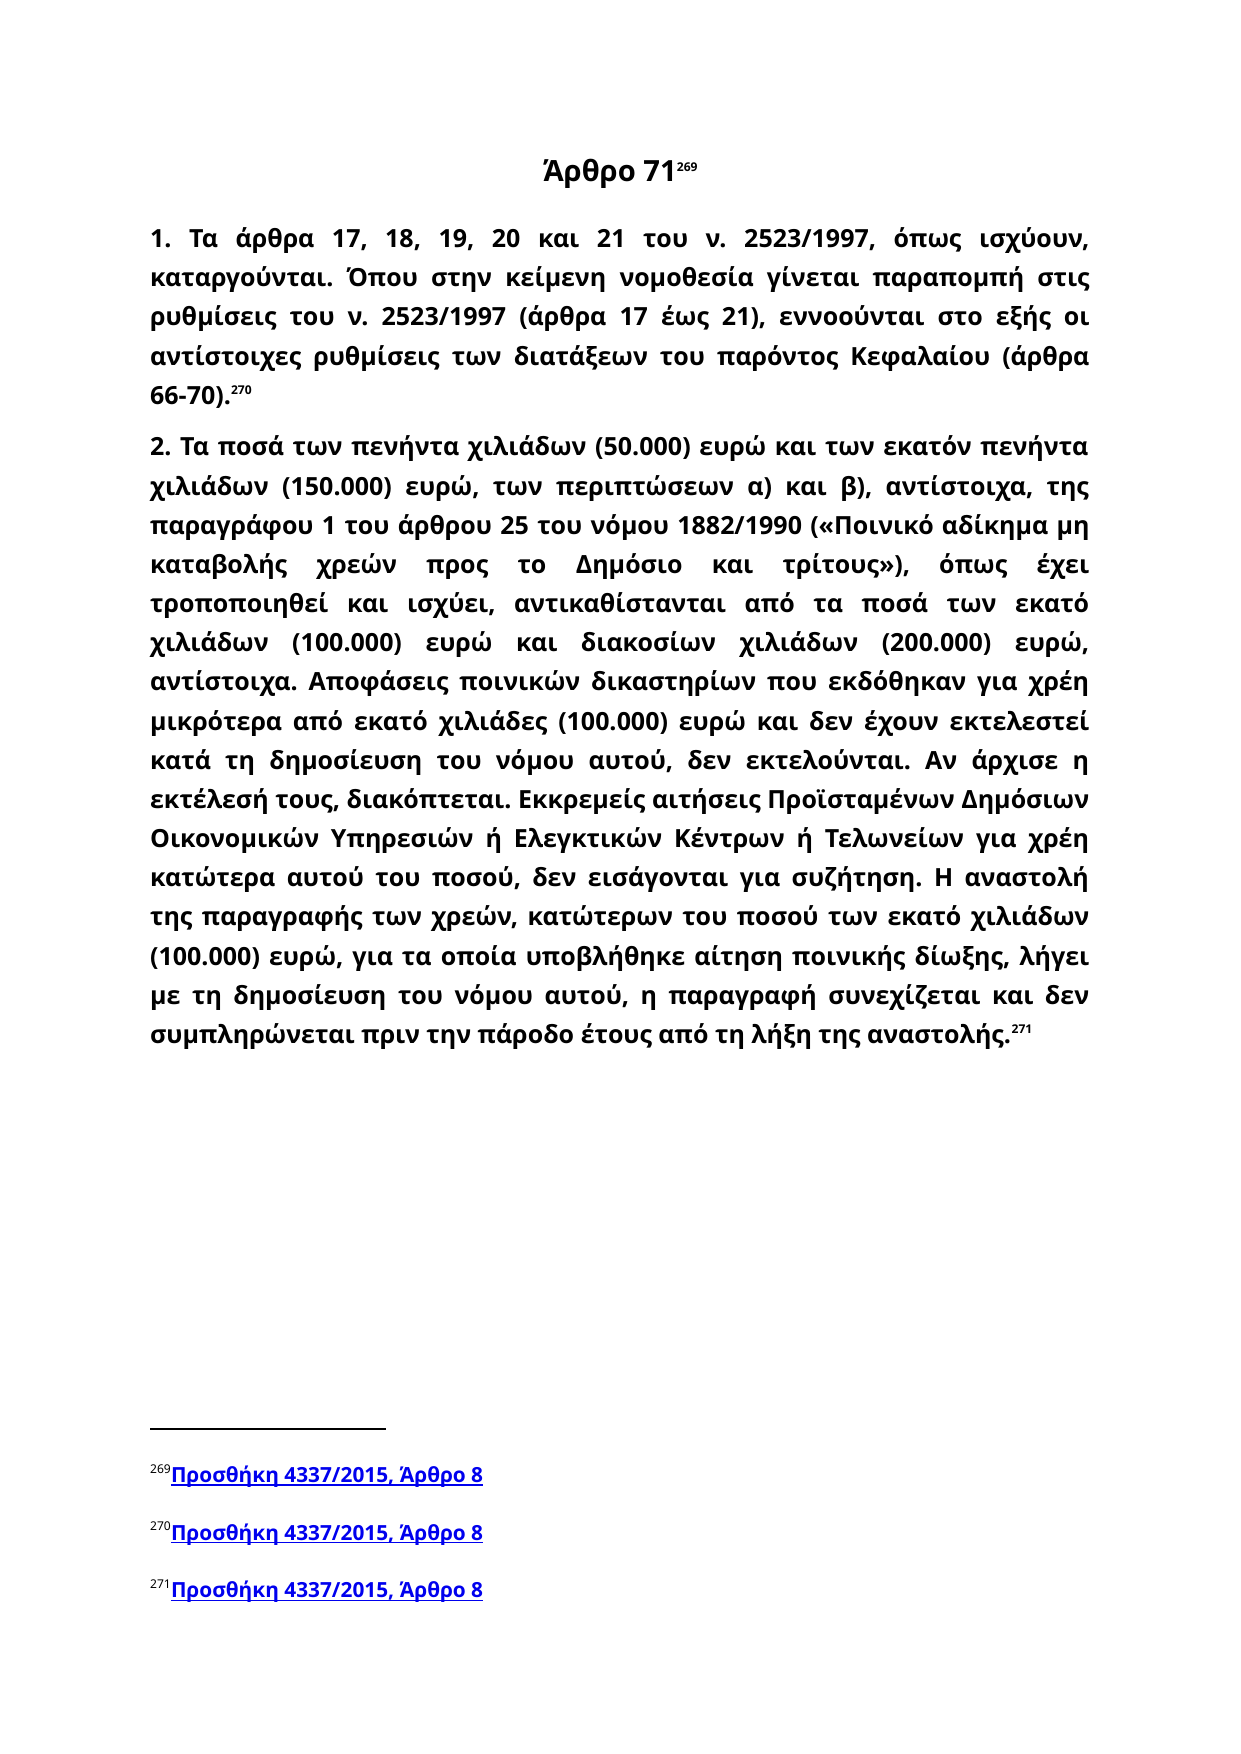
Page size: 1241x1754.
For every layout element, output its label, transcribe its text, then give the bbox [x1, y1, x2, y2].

text Προσθήκη 4337/2015, Άρθρο 8 [150, 1518, 1090, 1546]
subtitle Άρθρο 71 [150, 150, 1090, 190]
text Προσθήκη 4337/2015, Άρθρο 8 [150, 1460, 1090, 1489]
text 2. Τα ποσά των πενήντα χιλιάδων (50.000) ευρώ και των εκατόν πενήντα χιλιάδων (150.000) ευρώ, των περιπτώσεων α) και β), αντίστοιχα, της παραγράφου 1 του άρθρου 25 του νόμου 1882/1990 («Ποινικό αδίκημα μη καταβολής χρεών προς το Δημόσιο και τρίτους»), όπως έχει τροποποιηθεί και ισχύει, αντικαθίστανται από τα ποσά των εκατό χιλιάδων (100.000) ευρώ και διακοσίων χιλιάδων (200.000) ευρώ, αντίστοιχα. Αποφάσεις ποινικών δικαστηρίων που εκδόθηκαν για χρέη μικρότερα από εκατό χιλιάδες (100.000) ευρώ και δεν έχουν εκτελεστεί κατά τη δημοσίευση του νόμου αυτού, δεν εκτελούνται. Αν άρχισε η εκτέλεσή τους, διακόπτεται. Εκκρεμείς αιτήσεις Προϊσταμένων Δημόσιων Οικονομικών Υπηρεσιών ή Ελεγκτικών Κέντρων ή Τελωνείων για χρέη κατώτερα αυτού του ποσού, δεν εισάγονται για συζήτηση. Η αναστολή της παραγραφής των χρεών, κατώτερων του ποσού των εκατό χιλιάδων (100.000) ευρώ, για τα οποία υποβλήθηκε αίτηση ποινικής δίωξης, λήγει με τη δημοσίευση του νόμου αυτού, η παραγραφή συνεχίζεται και δεν συμπληρώνεται πριν την πάροδο έτους από τη λήξη της αναστολής. [150, 429, 1090, 1051]
text Προσθήκη 4337/2015, Άρθρο 8 [150, 1576, 1090, 1604]
text 1. Τα άρθρα 17, 18, 19, 20 και 21 του ν. 2523/1997, όπως ισχύουν, καταργούνται. Όπου στην κείμενη νομοθεσία γίνεται παραπομπή στις ρυθμίσεις του ν. 2523/1997 (άρθρα 17 έως 21), εννοούνται στο εξής οι αντίστοιχες ρυθμίσεις των διατάξεων του παρόντος Κεφαλαίου (άρθρα 66-70). [150, 221, 1090, 411]
